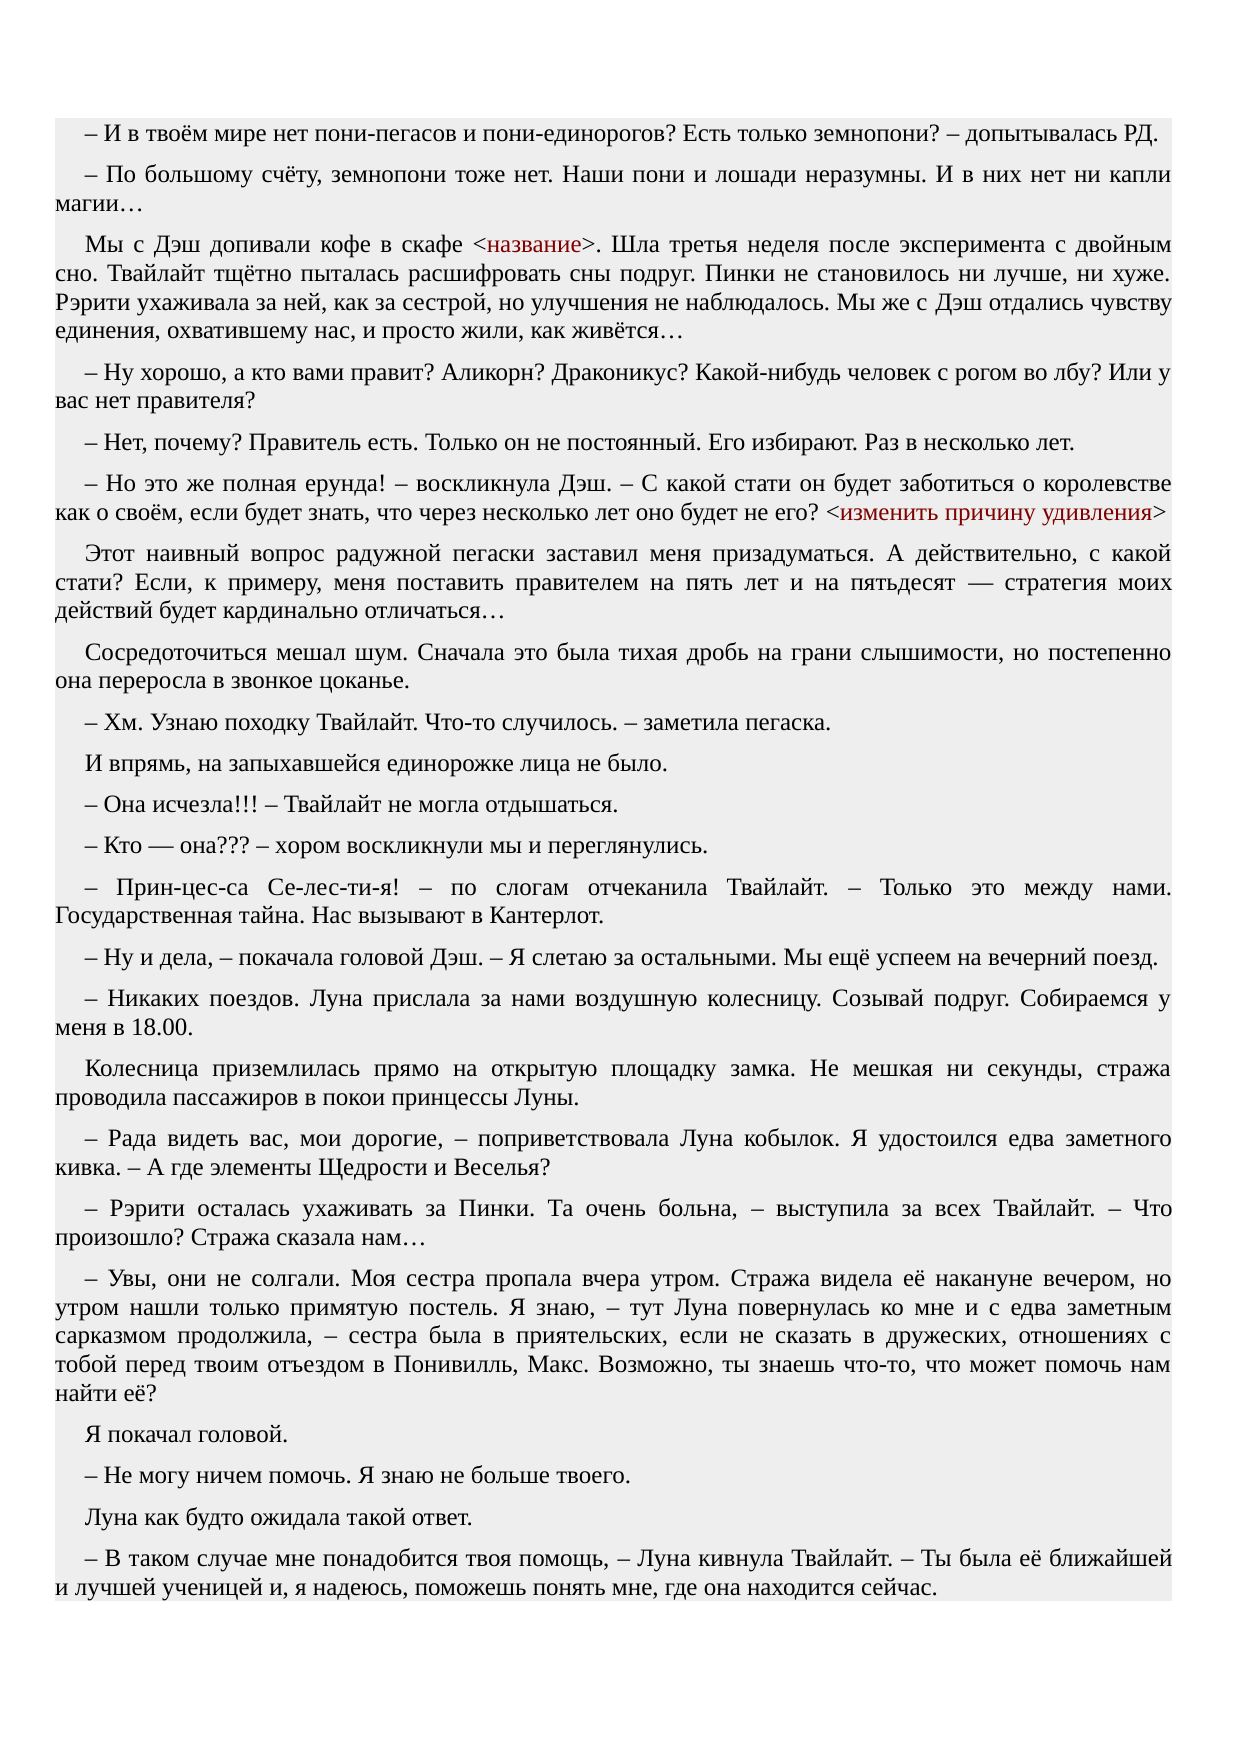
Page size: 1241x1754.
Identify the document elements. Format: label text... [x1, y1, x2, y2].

text – По большому счёту, земнопони тоже нет. Наши пони и лошади неразумны. И в них нет ни капли магии… [55, 159, 1172, 217]
text Мы с Дэш допивали кофе в cкафе <название>. Шла третья неделя после эксперимента с двойным сно. Твайлайт тщётно пыталась расшифровать сны подруг. Пинки не становилось ни лучше, ни хуже. Рэрити ухаживала за ней, как за сестрой, но улучшения не наблюдалось. Мы же с Дэш отдались чувству единения, охватившему нас, и просто жили, как живётся… [55, 229, 1172, 344]
text – Но это же полная ерунда! – воскликнула Дэш. – С какой стати он будет заботиться о королевстве как о своём, если будет знать, что через несколько лет оно будет не его? <изменить причину удивления> [55, 468, 1172, 526]
text – Рэрити осталась ухаживать за Пинки. Та очень больна, – выступила за всех Твайлайт. – Что произошло? Стража сказала нам… [55, 1193, 1172, 1251]
text – Не могу ничем помочь. Я знаю не больше твоего. [55, 1461, 1172, 1489]
text Я покачал головой. [55, 1419, 1172, 1448]
text Колесница приземлилась прямо на открытую площадку замка. Не мешкая ни секунды, стража проводила пассажиров в покои принцессы Луны. [55, 1053, 1172, 1111]
text – Никаких поездов. Луна прислала за нами воздушную колесницу. Созывай подруг. Собираемся у меня в 18.00. [55, 983, 1172, 1041]
text – Нет, почему? Правитель есть. Только он не постоянный. Его избирают. Раз в несколько лет. [55, 427, 1172, 456]
text – Прин-цес-са Се-лес-ти-я! – по слогам отчеканила Твайлайт. – Только это между нами. Государственная тайна. Нас вызывают в Кантерлот. [55, 872, 1172, 929]
text – Она исчезла!!! – Твайлайт не могла отдышаться. [55, 789, 1172, 818]
text – Ну хорошо, а кто вами правит? Аликорн? Драконикус? Какой-нибудь человек с рогом во лбу? Или у вас нет правителя? [55, 357, 1172, 414]
text Луна как будто ожидала такой ответ. [55, 1502, 1172, 1531]
text – В таком случае мне понадобится твоя помощь, – Луна кивнула Твайлайт. – Ты была её ближайшей и лучшей ученицей и, я надеюсь, поможешь понять мне, где она находится сейчас. [55, 1543, 1172, 1601]
text – Рада видеть вас, мои дорогие, – поприветствовала Луна кобылок. Я удостоился едва заметного кивка. – А где элементы Щедрости и Веселья? [55, 1123, 1172, 1181]
text – Ну и дела, – покачала головой Дэш. – Я слетаю за остальными. Мы ещё успеем на вечерний поезд. [55, 942, 1172, 971]
text – Увы, они не солгали. Моя сестра пропала вчера утром. Стража видела её накануне вечером, но утром нашли только примятую постель. Я знаю, – тут Луна повернулась ко мне и с едва заметным сарказмом продолжила, – сестра была в приятельских, если не сказать в дружеских, отношениях с тобой перед твоим отъездом в Понивилль, Макс. Возможно, ты знаешь что-то, что может помочь нам найти её? [55, 1263, 1172, 1407]
text И впрямь, на запыхавшейся единорожке лица не было. [55, 748, 1172, 777]
text – Кто — она??? – хором воскликнули мы и переглянулись. [55, 831, 1172, 859]
text – И в твоём мире нет пони-пегасов и пони-единорогов? Есть только земнопони? – допытывалась РД. [55, 118, 1172, 147]
text Этот наивный вопрос радужной пегаски заставил меня призадуматься. А действительно, с какой стати? Если, к примеру, меня поставить правителем на пять лет и на пятьдесят — стратегия моих действий будет кардинально отличаться… [55, 538, 1172, 624]
text Сосредоточиться мешал шум. Сначала это была тихая дробь на грани слышимости, но постепенно она переросла в звонкое цоканье. [55, 637, 1172, 694]
text – Хм. Узнаю походку Твайлайт. Что-то случилось. – заметила пегаска. [55, 707, 1172, 736]
